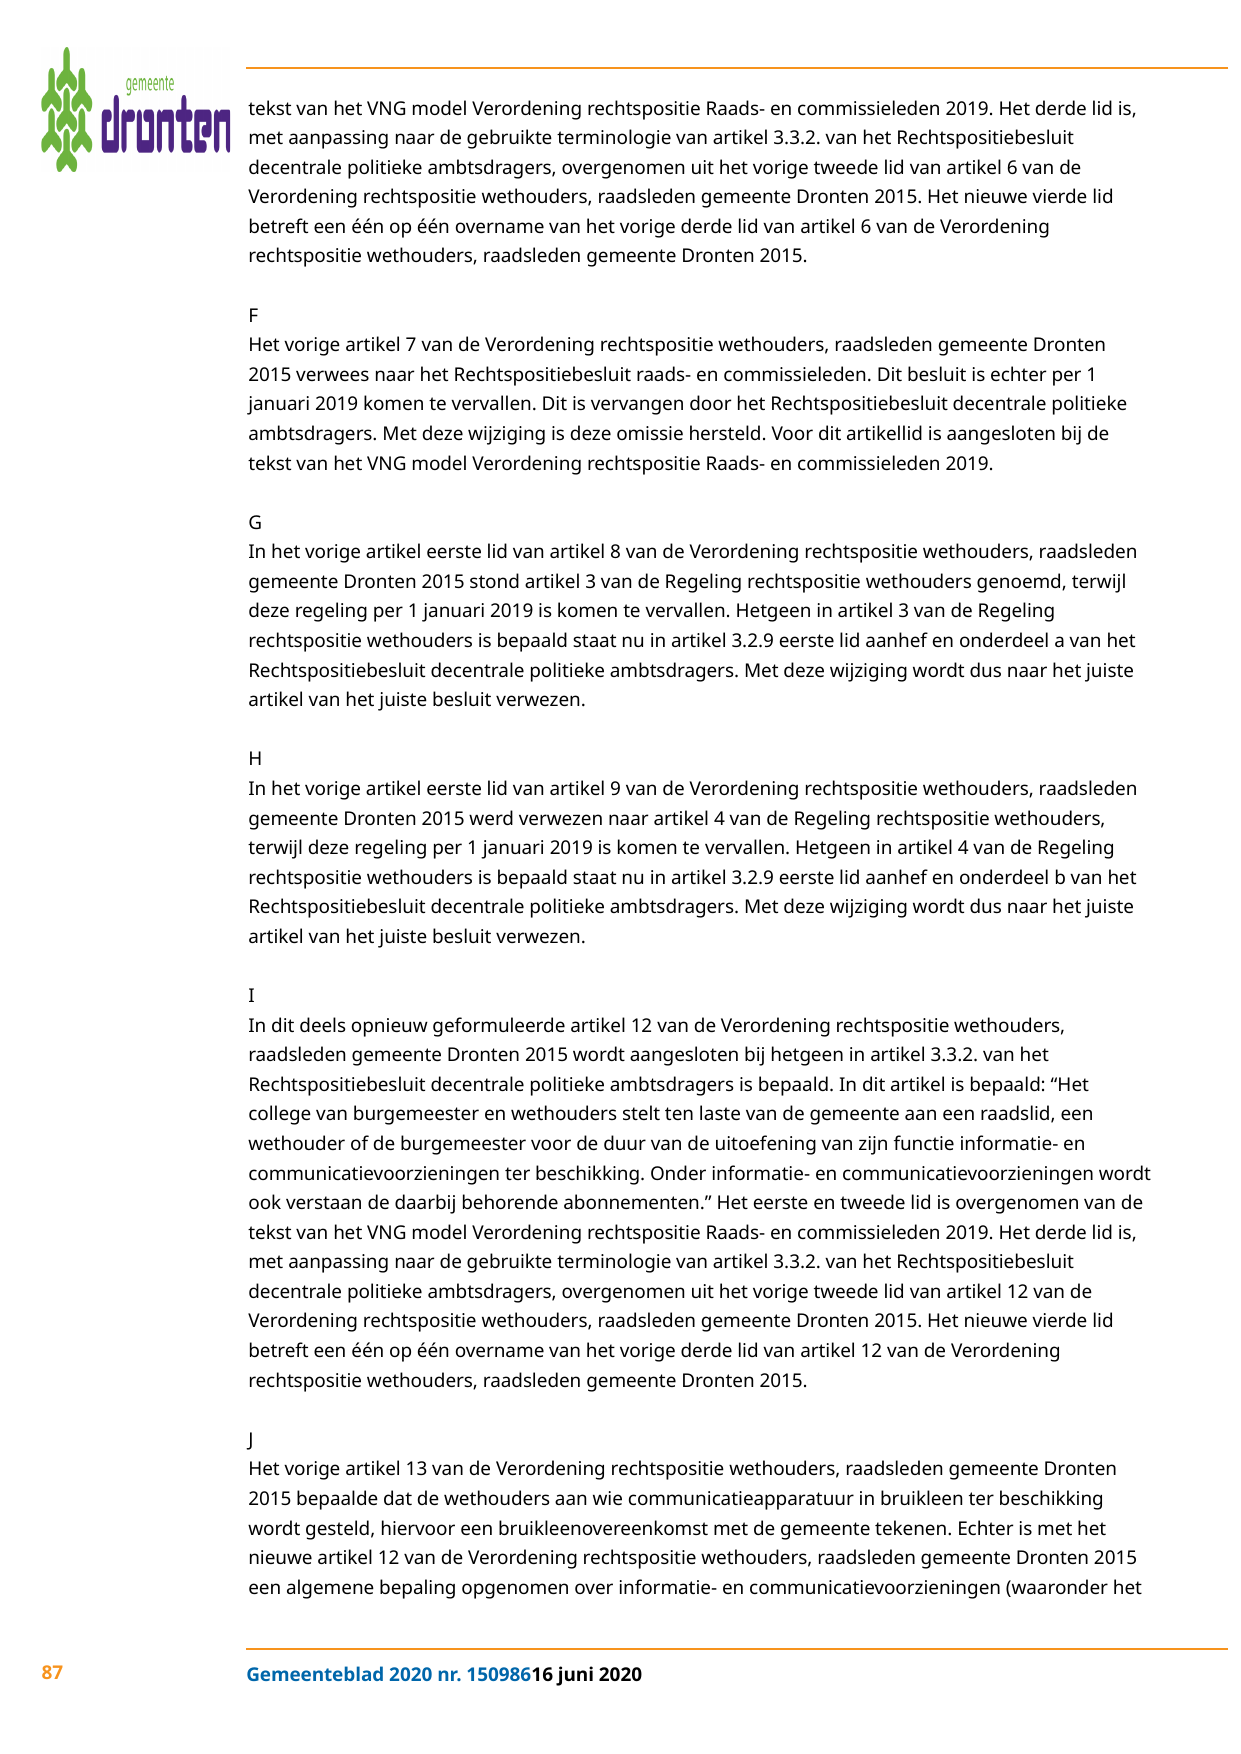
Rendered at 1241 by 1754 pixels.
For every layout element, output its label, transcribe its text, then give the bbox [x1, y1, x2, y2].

text tekst van het VNG model Verordening rechtspositie Raads- en commissieleden 2019. Het derde lid is, met aanpassing naar de gebruikte terminologie van artikel 3.3.2. van het Rechtspositiebesluit decentrale politieke ambtsdragers, overgenomen uit het vorige tweede lid van artikel 6 van de Verordening rechtspositie wethouders, raadsleden gemeente Dronten 2015. Het nieuwe vierde lid betreft een één op één overname van het vorige derde lid van artikel 6 van de Verordening rechtspositie wethouders, raadsleden gemeente Dronten 2015. [248, 95, 1152, 268]
text I [248, 982, 1152, 1008]
text Het vorige artikel 7 van de Verordening rechtspositie wethouders, raadsleden gemeente Dronten 2015 verwees naar het Rechtspositiebesluit raads- en commissieleden. Dit besluit is echter per 1 januari 2019 komen te vervallen. Dit is vervangen door het Rechtspositiebesluit decentrale politieke ambtsdragers. Met deze wijziging is deze omissie hersteld. Voor dit artikellid is aangesloten bij de tekst van het VNG model Verordening rechtspositie Raads- en commissieleden 2019. [248, 331, 1152, 476]
text In dit deels opnieuw geformuleerde artikel 12 van de Verordening rechtspositie wethouders, raadsleden gemeente Dronten 2015 wordt aangesloten bij hetgeen in artikel 3.3.2. van het Rechtspositiebesluit decentrale politieke ambtsdragers is bepaald. In dit artikel is bepaald: “Het college van burgemeester en wethouders stelt ten laste van de gemeente aan een raadslid, een wethouder of de burgemeester voor de duur van de uitoefening van zijn functie informatie- en communicatievoorzieningen ter beschikking. Onder informatie- en communicatievoorzieningen wordt ook verstaan de daarbij behorende abonnementen.” Het eerste en tweede lid is overgenomen van de tekst van het VNG model Verordening rechtspositie Raads- en commissieleden 2019. Het derde lid is, met aanpassing naar de gebruikte terminologie van artikel 3.3.2. van het Rechtspositiebesluit decentrale politieke ambtsdragers, overgenomen uit het vorige tweede lid van artikel 12 van de Verordening rechtspositie wethouders, raadsleden gemeente Dronten 2015. Het nieuwe vierde lid betreft een één op één overname van het vorige derde lid van artikel 12 van de Verordening rechtspositie wethouders, raadsleden gemeente Dronten 2015. [248, 1012, 1152, 1393]
text In het vorige artikel eerste lid van artikel 8 van de Verordening rechtspositie wethouders, raadsleden gemeente Dronten 2015 stond artikel 3 van de Regeling rechtspositie wethouders genoemd, terwijl deze regeling per 1 januari 2019 is komen te vervallen. Hetgeen in artikel 3 van de Regeling rechtspositie wethouders is bepaald staat nu in artikel 3.2.9 eerste lid aanhef en onderdeel a van het Rechtspositiebesluit decentrale politieke ambtsdragers. Met deze wijziging wordt dus naar het juiste artikel van het juiste besluit verwezen. [248, 538, 1152, 712]
text H [248, 746, 1152, 771]
text J [248, 1426, 1152, 1452]
picture [41, 47, 231, 172]
text Het vorige artikel 13 van de Verordening rechtspositie wethouders, raadsleden gemeente Dronten 2015 bepaalde dat de wethouders aan wie communicatieapparatuur in bruikleen ter beschikking wordt gesteld, hiervoor een bruikleenovereenkomst met de gemeente tekenen. Echter is met het nieuwe artikel 12 van de Verordening rechtspositie wethouders, raadsleden gemeente Dronten 2015 een algemene bepaling opgenomen over informatie- en communicatievoorzieningen (waaronder het [248, 1456, 1152, 1600]
text G [248, 509, 1152, 535]
text In het vorige artikel eerste lid van artikel 9 van de Verordening rechtspositie wethouders, raadsleden gemeente Dronten 2015 werd verwezen naar artikel 4 van de Regeling rechtspositie wethouders, terwijl deze regeling per 1 januari 2019 is komen te vervallen. Hetgeen in artikel 4 van de Regeling rechtspositie wethouders is bepaald staat nu in artikel 3.2.9 eerste lid aanhef en onderdeel b van het Rechtspositiebesluit decentrale politieke ambtsdragers. Met deze wijziging wordt dus naar het juiste artikel van het juiste besluit verwezen. [248, 775, 1152, 949]
text F [248, 302, 1152, 328]
